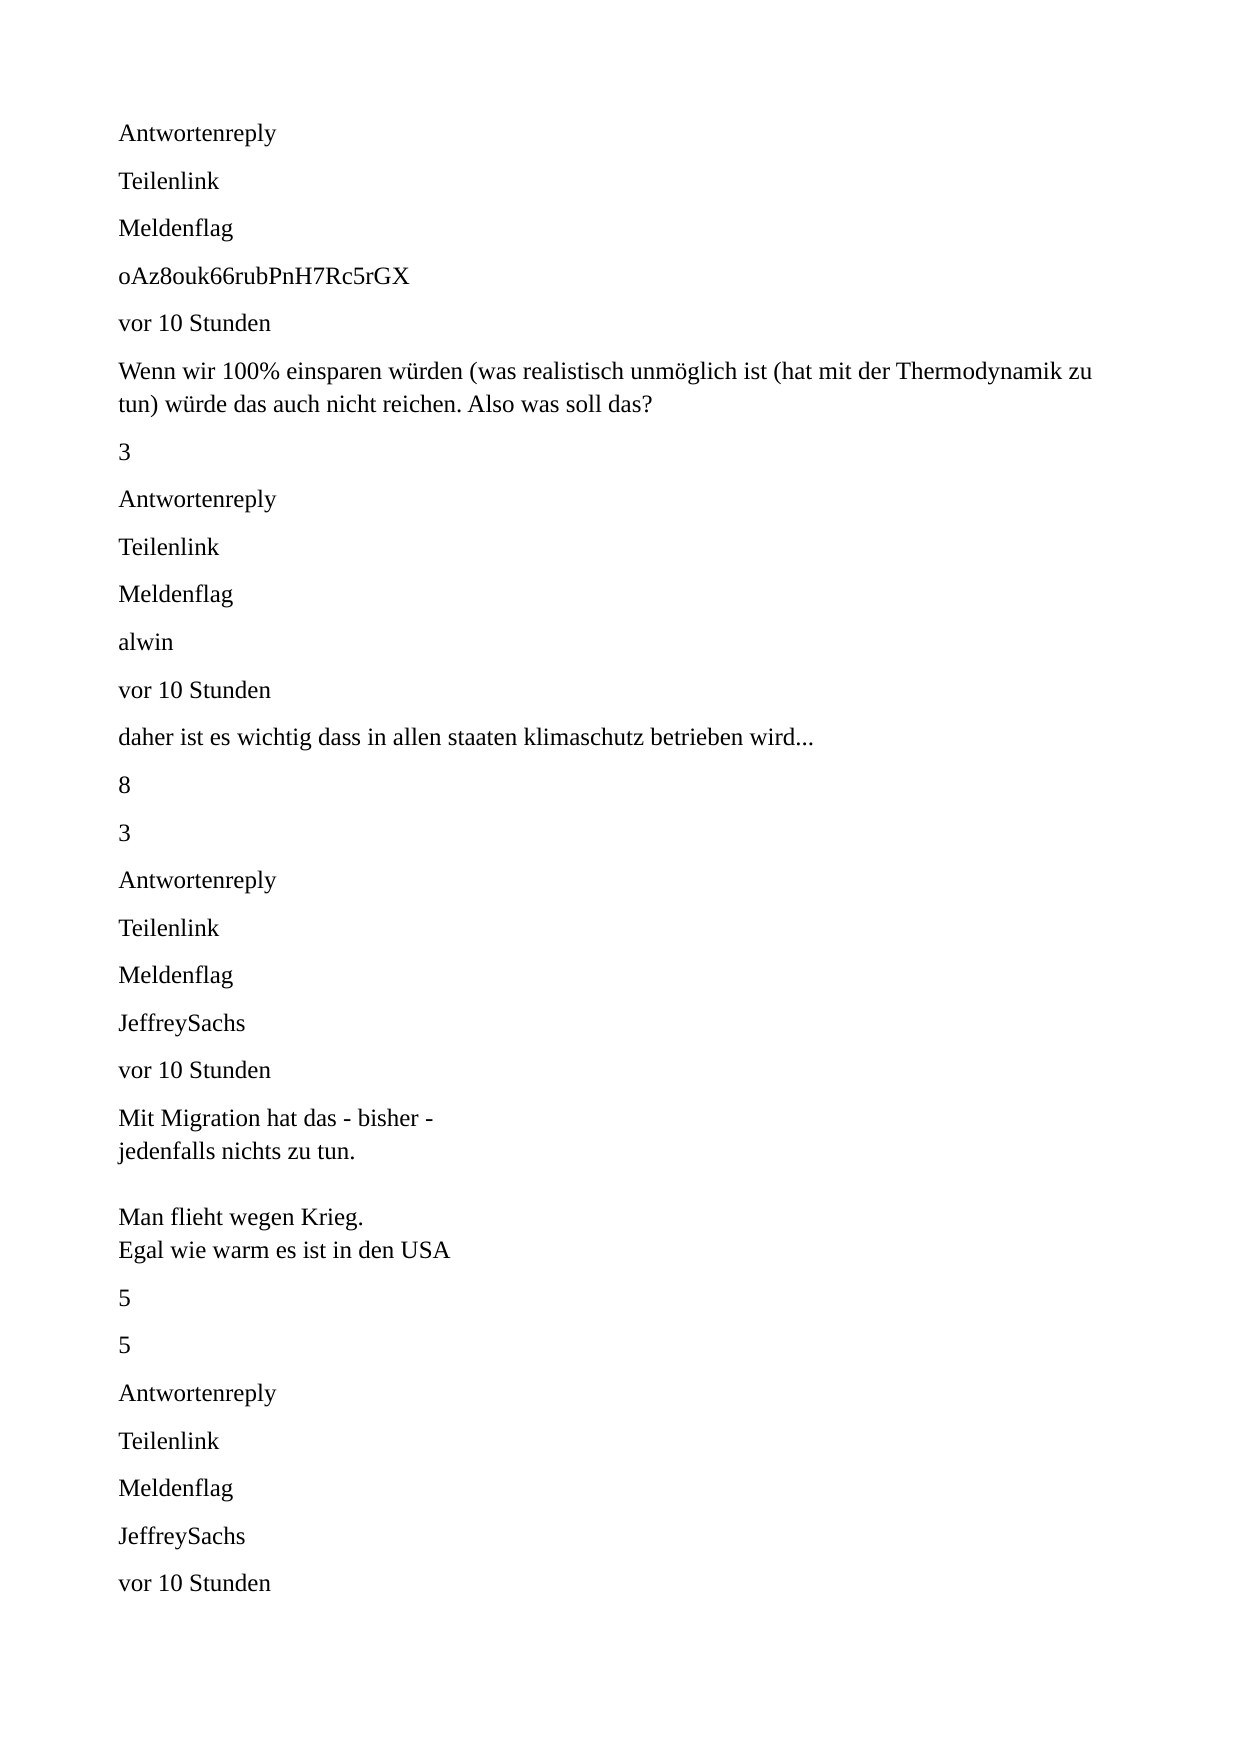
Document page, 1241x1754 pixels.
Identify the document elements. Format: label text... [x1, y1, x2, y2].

text 3 [118, 818, 1122, 846]
text daher ist es wichtig dass in allen staaten klimaschutz betrieben wird... [118, 722, 1122, 751]
text Antwortenreply [118, 118, 1122, 147]
text 5 [118, 1331, 1122, 1359]
text Teilenlink [118, 913, 1122, 942]
text vor 10 Stunden [118, 308, 1122, 337]
text Wenn wir 100% einsparen würden (was realistisch unmöglich ist (hat mit der Thermodynamik zu tun) würde das auch nicht reichen. Also was soll das? [118, 356, 1122, 418]
text Antwortenreply [118, 1378, 1122, 1407]
text Teilenlink [118, 166, 1122, 194]
text JeffreySachs [118, 1008, 1122, 1037]
text Meldenflag [118, 960, 1122, 989]
text Antwortenreply [118, 484, 1122, 513]
text Teilenlink [118, 532, 1122, 561]
text Mit Migration hat das - bisher - jedenfalls nichts zu tun. Man flieht wegen Krieg. Egal wie warm es ist in den USA [118, 1103, 1122, 1264]
text JeffreySachs [118, 1521, 1122, 1550]
text vor 10 Stunden [118, 1056, 1122, 1084]
text Meldenflag [118, 213, 1122, 242]
text Meldenflag [118, 1473, 1122, 1502]
text Teilenlink [118, 1426, 1122, 1454]
text Antwortenreply [118, 865, 1122, 894]
text 3 [118, 437, 1122, 466]
text 8 [118, 770, 1122, 799]
text alwin [118, 627, 1122, 656]
text vor 10 Stunden [118, 1568, 1122, 1597]
text oAz8ouk66rubPnH7Rc5rGX [118, 261, 1122, 290]
text Meldenflag [118, 579, 1122, 608]
text vor 10 Stunden [118, 675, 1122, 703]
text 5 [118, 1283, 1122, 1312]
